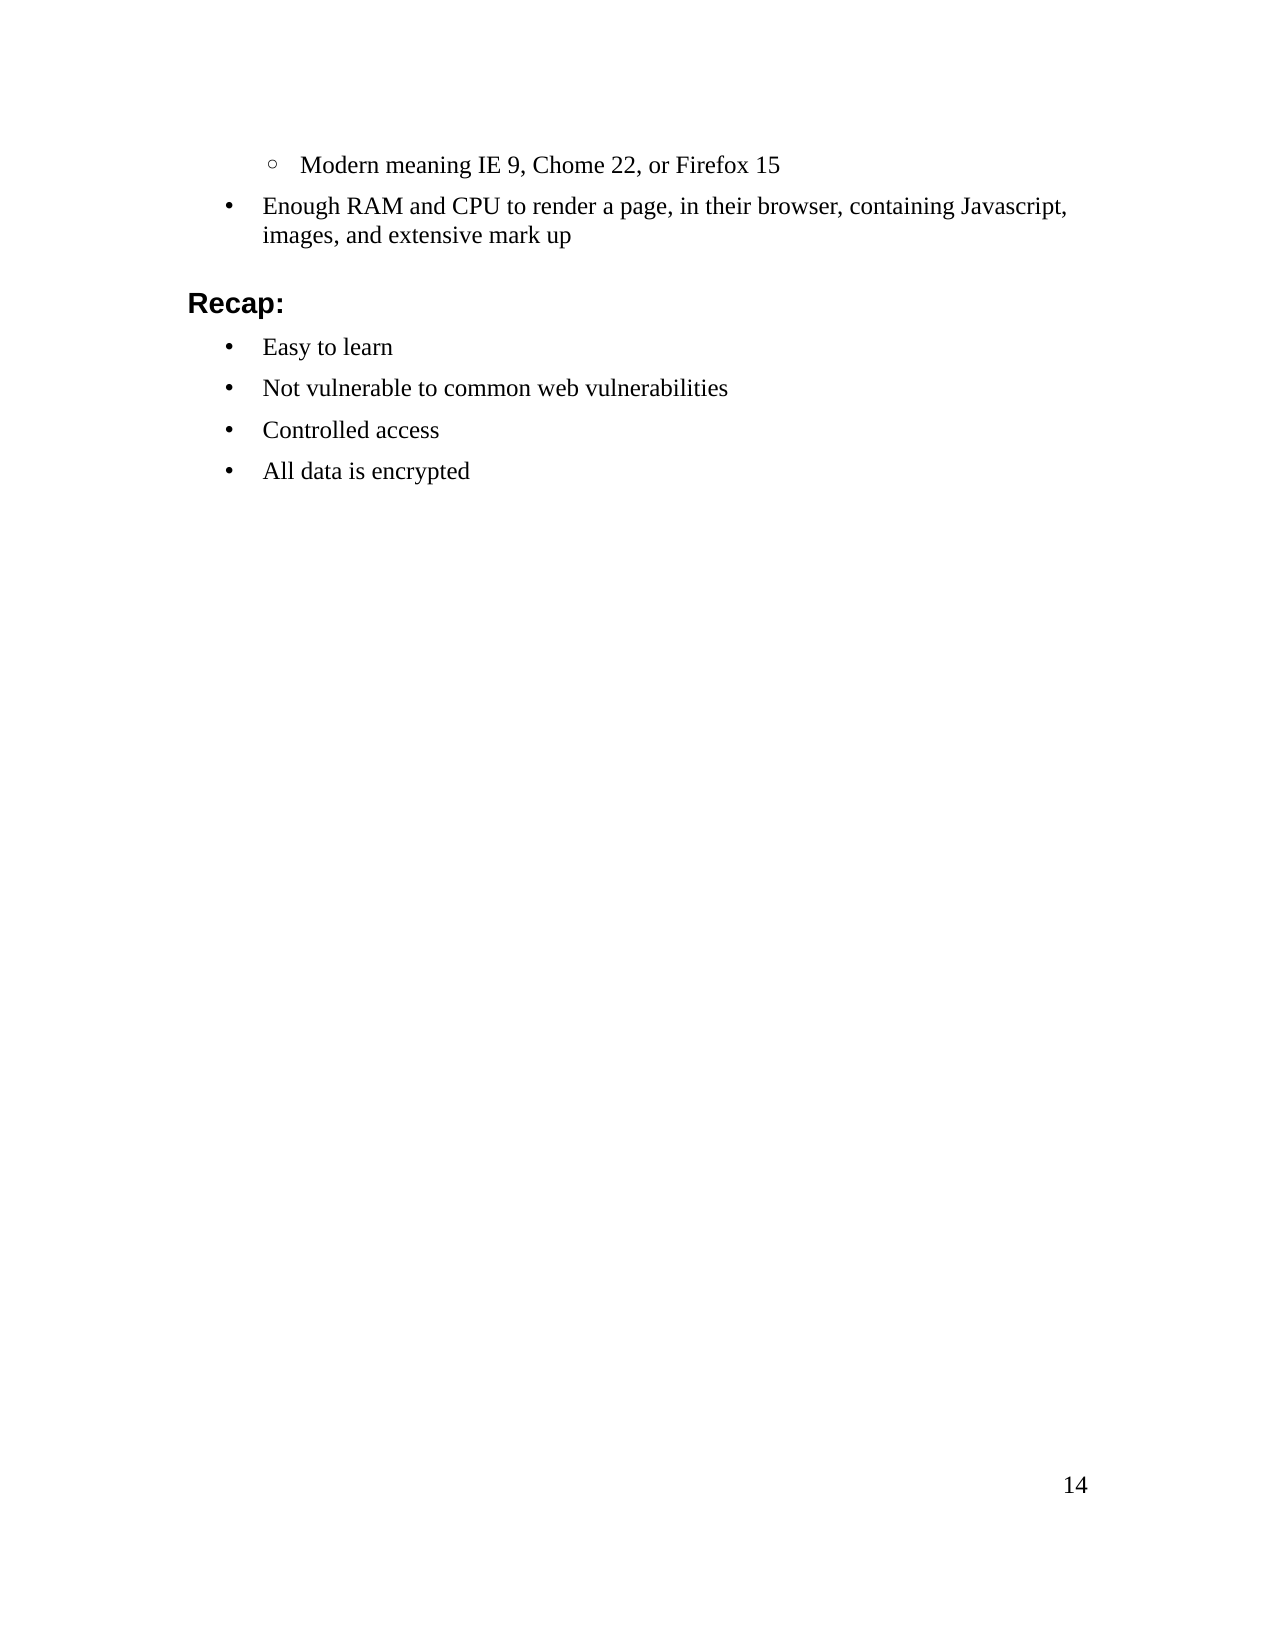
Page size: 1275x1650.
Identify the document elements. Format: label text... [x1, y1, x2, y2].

list Enough RAM and CPU to render a page, in their browser, containing Javascript, images, and extensive mark up [225, 191, 1087, 249]
list Controlled access [225, 415, 1087, 443]
list Easy to learn [225, 332, 1087, 361]
list Modern meaning IE 9, Chome 22, or Firefox 15 [262, 150, 1087, 179]
subtitle Recap: [187, 286, 1087, 320]
list Not vulnerable to common web vulnerabilities [225, 373, 1087, 402]
list All data is encrypted [225, 456, 1087, 485]
